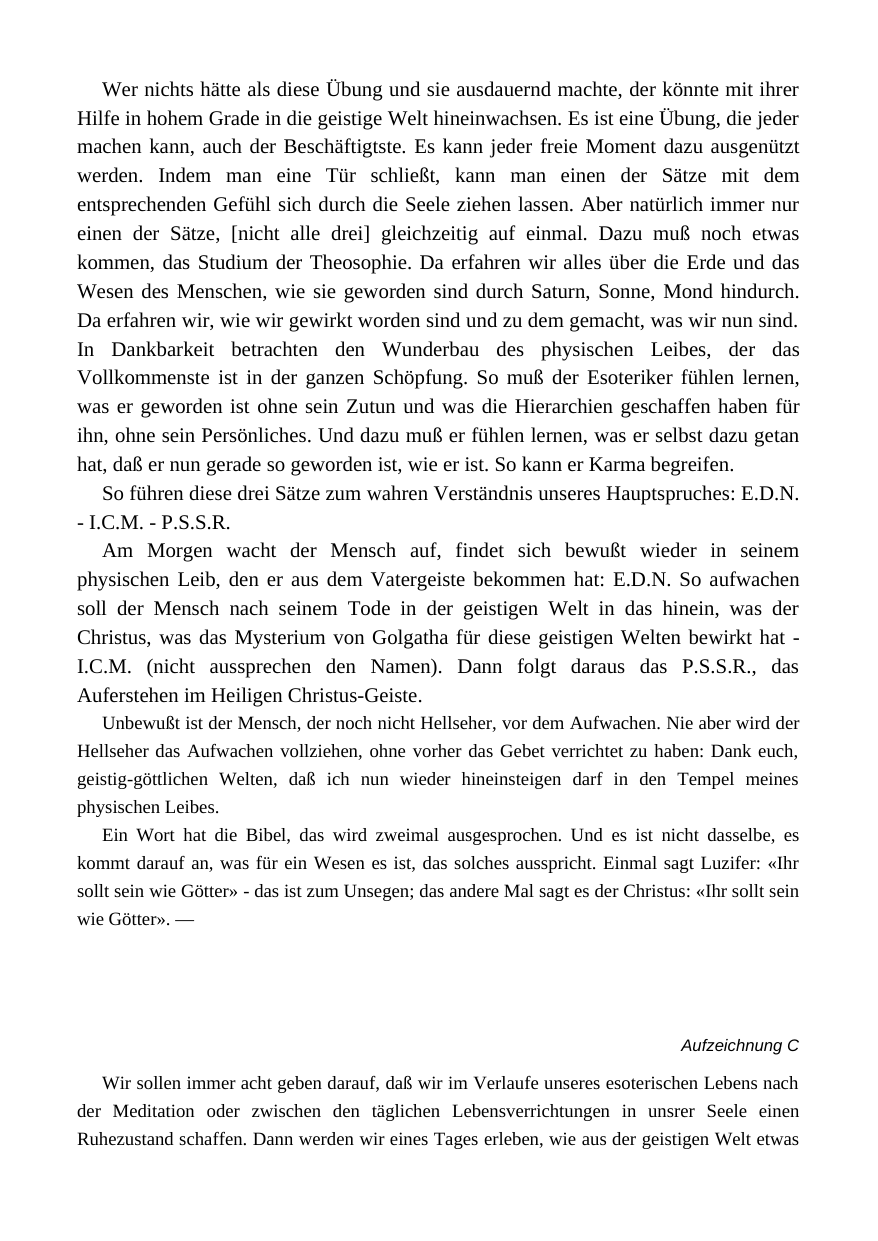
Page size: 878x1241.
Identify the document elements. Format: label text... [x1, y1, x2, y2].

text Ein Wort hat die Bibel, das wird zweimal ausgesprochen. Und es ist nicht dasselbe, es kommt darauf an, was für ein Wesen es ist, das solches ausspricht. Einmal sagt Luzifer: «Ihr sollt sein wie Götter» - das ist zum Unsegen; das andere Mal sagt es der Christus: «Ihr sollt sein wie Götter». — [77, 824, 800, 929]
text Wer nichts hätte als diese Übung und sie ausdauernd machte, der könnte mit ihrer Hilfe in hohem Grade in die geistige Welt hineinwachsen. Es ist eine Übung, die jeder machen kann, auch der Beschäftigtste. Es kann jeder freie Moment dazu ausgenützt werden. Indem man eine Tür schließt, kann man einen der Sätze mit dem entsprechenden Gefühl sich durch die Seele ziehen lassen. Aber natürlich immer nur einen der Sätze, [nicht alle drei] gleichzeitig auf einmal. Dazu muß noch etwas kommen, das Studium der Theosophie. Da erfahren wir alles über die Erde und das Wesen des Menschen, wie sie geworden sind durch Saturn, Sonne, Mond hindurch. Da erfahren wir, wie wir gewirkt worden sind und zu dem gemacht, was wir nun sind. In Dankbarkeit betrachten den Wunderbau des physischen Leibes, der das Vollkommenste ist in der ganzen Schöpfung. So muß der Esoteriker fühlen lernen, was er geworden ist ohne sein Zutun und was die Hierarchien geschaffen haben für ihn, ohne sein Persönliches. Und dazu muß er fühlen lernen, was er selbst dazu getan hat, daß er nun gerade so geworden ist, wie er ist. So kann er Karma begreifen. [77, 77, 800, 476]
text Wir sollen immer acht geben darauf, daß wir im Verlaufe unseres esoterischen Lebens nach der Meditation oder zwischen den täglichen Lebensverrichtungen in unsrer Seele einen Ruhezustand schaffen. Dann werden wir eines Tages erleben, wie aus der geistigen Welt etwas [77, 1072, 800, 1149]
text Unbewußt ist der Mensch, der noch nicht Hellseher, vor dem Aufwachen. Nie aber wird der Hellseher das Aufwachen vollziehen, ohne vorher das Gebet verrichtet zu haben: Dank euch, geistig-göttlichen Welten, daß ich nun wieder hineinsteigen darf in den Tempel meines physischen Leibes. [77, 712, 800, 817]
text So führen diese drei Sätze zum wahren Verständnis unseres Hauptspruches: E.D.N. - I.C.M. - P.S.S.R. [77, 481, 800, 534]
text Aufzeichnung C [77, 1036, 800, 1055]
text Am Morgen wacht der Mensch auf, findet sich bewußt wieder in seinem physischen Leib, den er aus dem Vatergeiste bekommen hat: E.D.N. So aufwachen soll der Mensch nach seinem Tode in der geistigen Welt in das hinein, was der Christus, was das Mysterium von Golgatha für diese geistigen Welten bewirkt hat -I.C.M. (nicht aussprechen den Namen). Dann folgt daraus das P.S.S.R., das Auferstehen im Heiligen Christus-Geiste. [77, 538, 800, 707]
